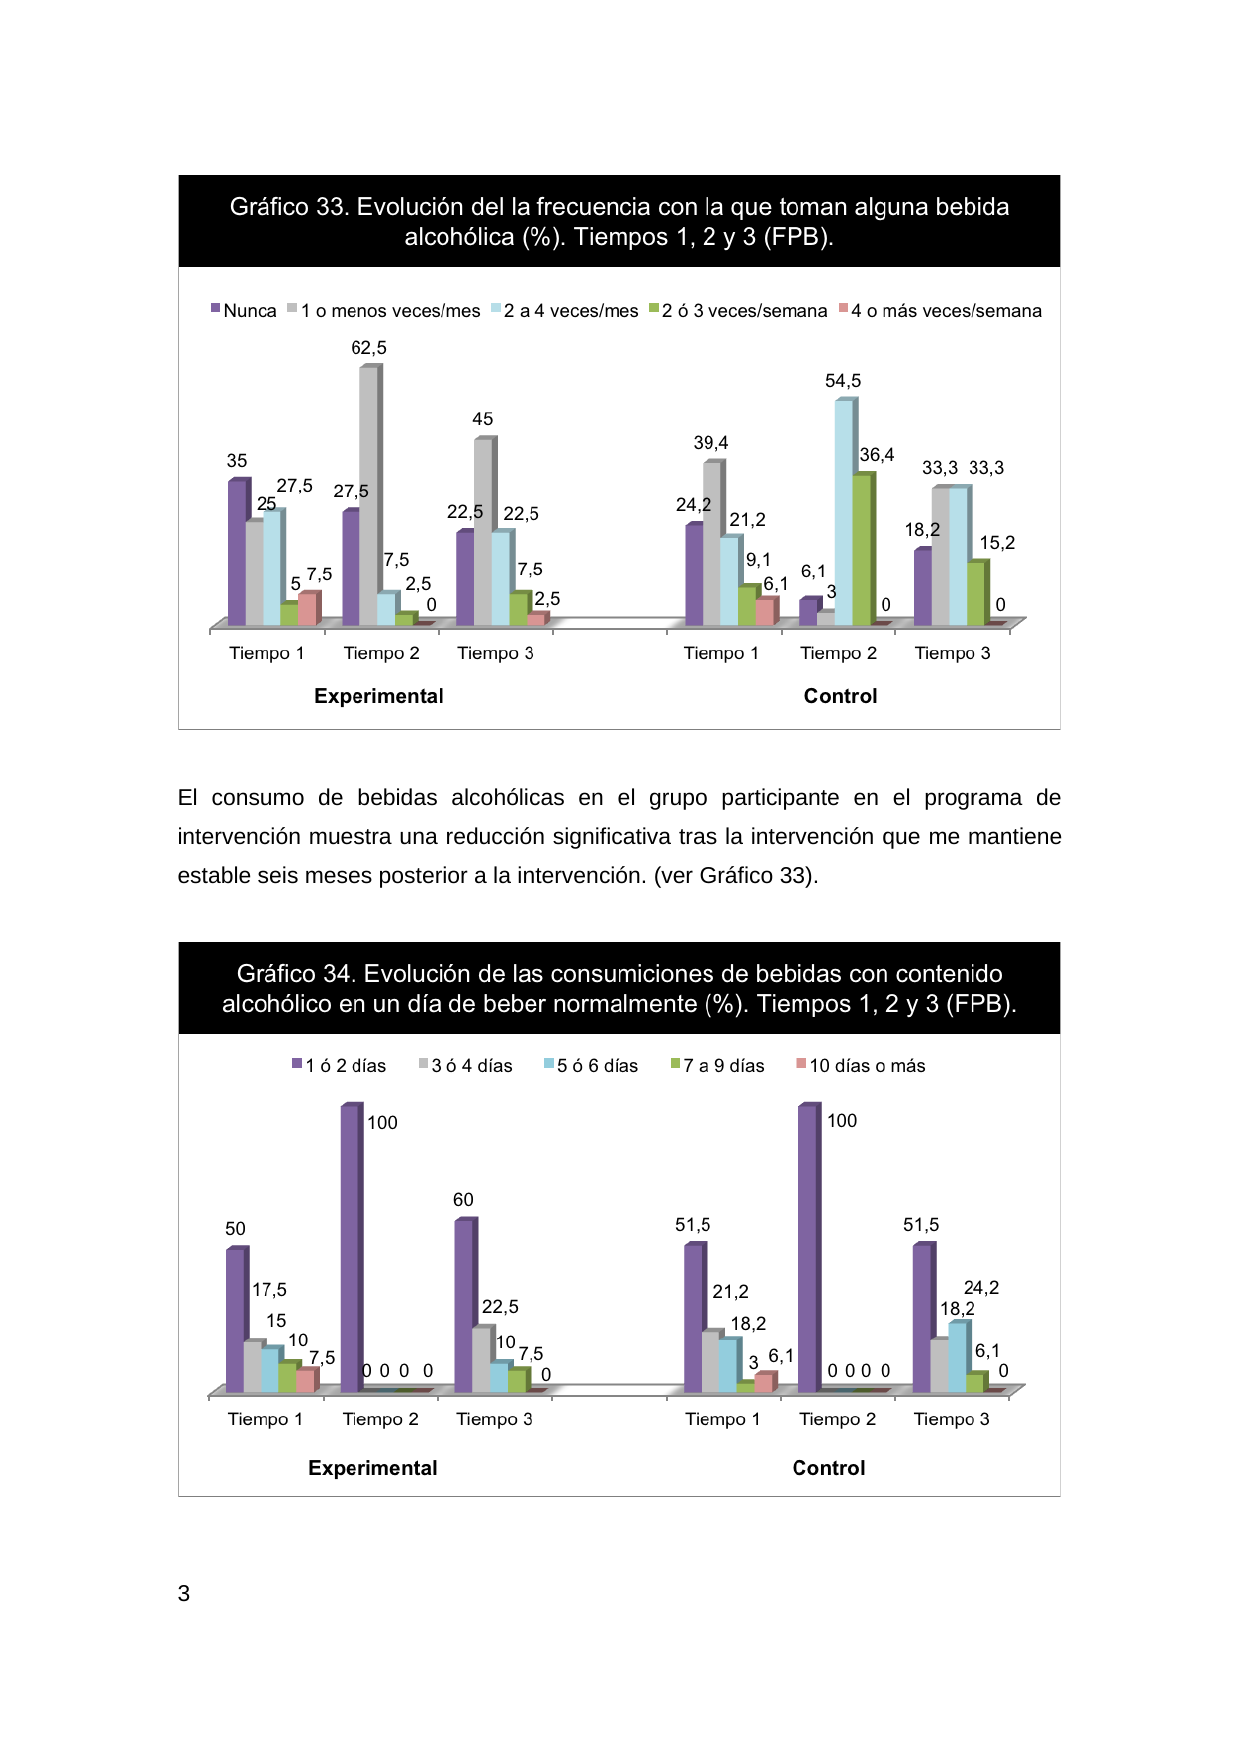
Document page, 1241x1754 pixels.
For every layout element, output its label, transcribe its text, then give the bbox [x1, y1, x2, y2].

text El consumo de bebidas alcohólicas en el grupo participante en el programa de intervención muestra una reducción significativa tras la intervención que me mantiene estable seis meses posterior a la intervención. (ver Gráfico 33). [177, 783, 1063, 889]
picture [178, 175, 1061, 730]
picture [178, 942, 1061, 1497]
